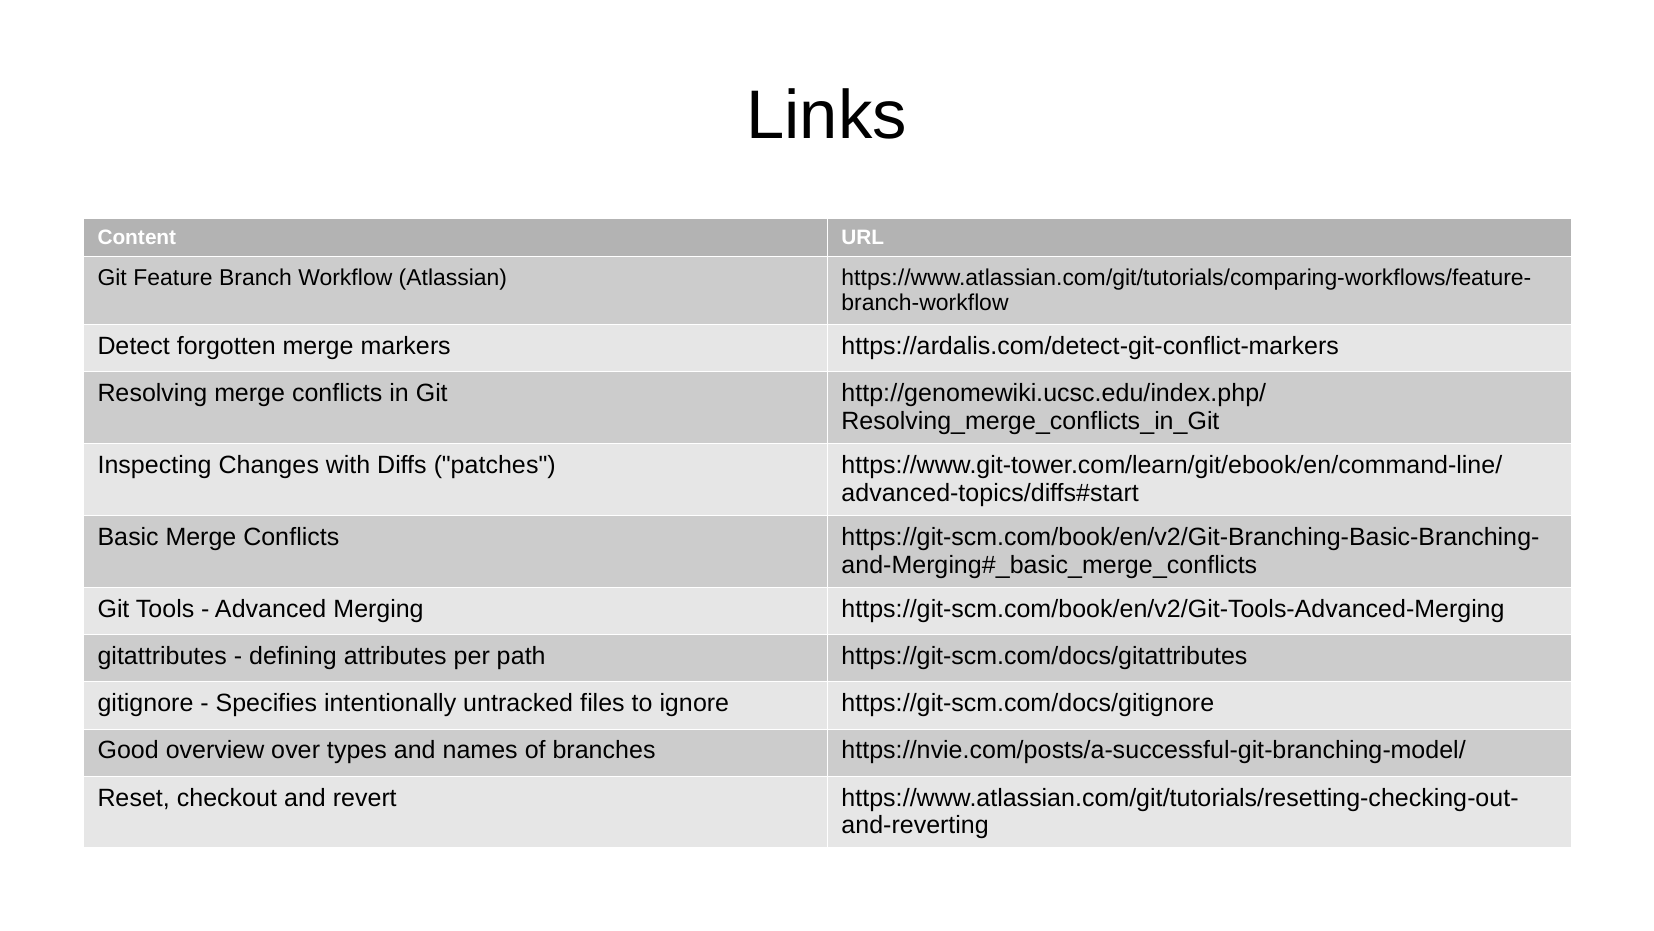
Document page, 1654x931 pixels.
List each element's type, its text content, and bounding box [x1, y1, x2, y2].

table_cell https://ardalis.com/detect-git-conflict-markers [828, 325, 1571, 371]
table_cell https://nvie.com/posts/a-successful-git-branching-model/ [828, 730, 1571, 776]
table_cell Reset, checkout and revert [84, 777, 827, 847]
table_header URL [828, 219, 1571, 256]
table_cell Detect forgotten merge markers [84, 325, 827, 371]
table_cell Inspecting Changes with Diffs ("patches") [84, 444, 827, 515]
table_cell https://www.atlassian.com/git/tutorials/comparing-workflows/feature-branch-workflow [828, 257, 1571, 324]
table_cell https://www.git-tower.com/learn/git/ebook/en/command-line/advanced-topics/diffs#start [828, 444, 1571, 515]
table_cell https://www.atlassian.com/git/tutorials/resetting-checking-out-and-reverting [828, 777, 1571, 847]
table_cell Good overview over types and names of branches [84, 730, 827, 776]
table_header Content [84, 219, 827, 256]
table_cell https://git-scm.com/book/en/v2/Git-Branching-Basic-Branching-and-Merging#_basic_merge_conflicts [828, 516, 1571, 587]
table_cell Resolving merge conflicts in Git [84, 372, 827, 443]
table_cell gitattributes - defining attributes per path [84, 635, 827, 681]
table_cell Git Feature Branch Workflow (Atlassian) [84, 257, 827, 324]
table_cell https://git-scm.com/docs/gitattributes [828, 635, 1571, 681]
table_cell Basic Merge Conflicts [84, 516, 827, 587]
table_cell https://git-scm.com/book/en/v2/Git-Tools-Advanced-Merging [828, 588, 1571, 634]
table_cell gitignore - Specifies intentionally untracked files to ignore [84, 682, 827, 729]
table_cell https://git-scm.com/docs/gitignore [828, 682, 1571, 729]
table_cell http://genomewiki.ucsc.edu/index.php/Resolving_merge_conflicts_in_Git [828, 372, 1571, 443]
table_cell Git Tools - Advanced Merging [84, 588, 827, 634]
title Links [82, 37, 1571, 193]
